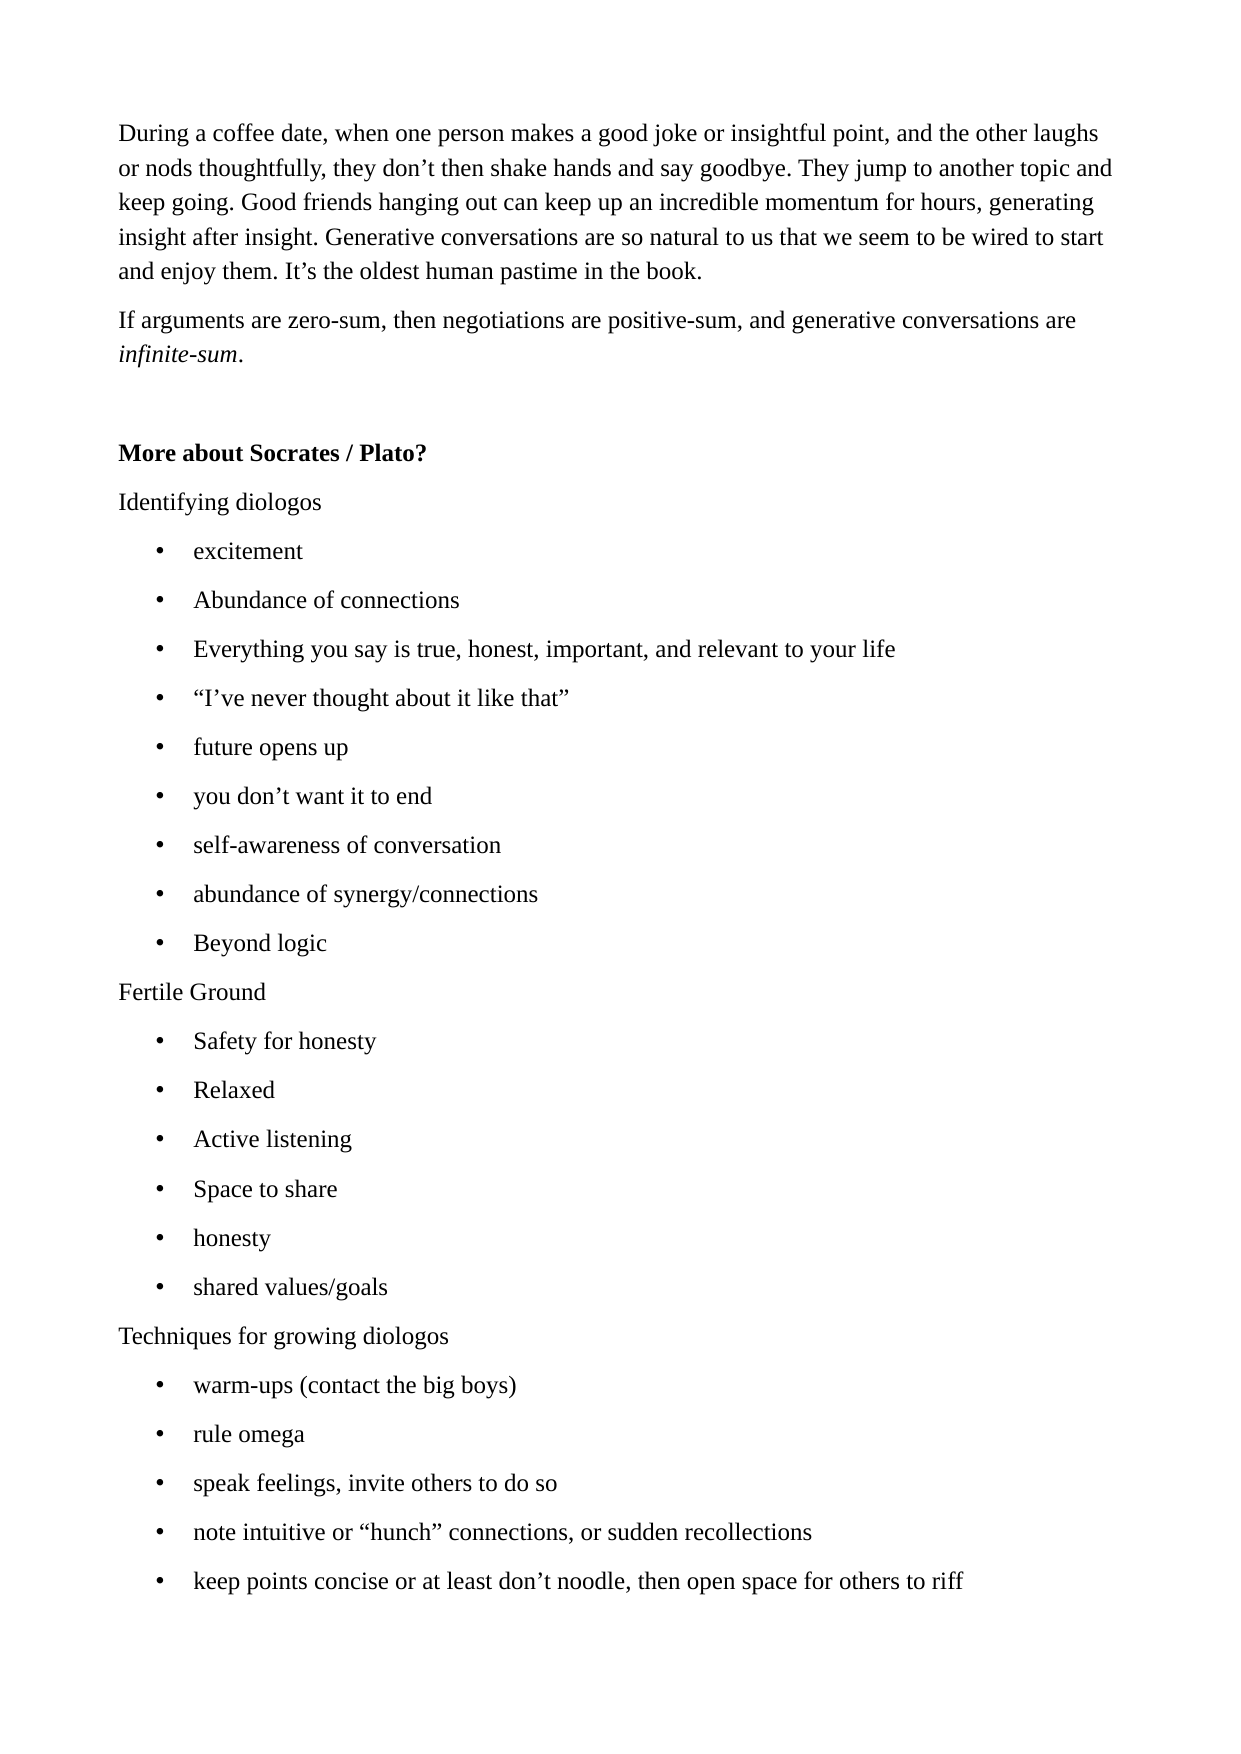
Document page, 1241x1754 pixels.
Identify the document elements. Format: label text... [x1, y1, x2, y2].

text Fertile Ground [118, 977, 1122, 1006]
list you don’t want it to end [156, 781, 1122, 810]
text If arguments are zero-sum, then negotiations are positive-sum, and generative conversations are infinite-sum. [118, 305, 1122, 368]
list Space to share [156, 1174, 1122, 1202]
list self-awareness of conversation [156, 830, 1122, 859]
list shared values/goals [156, 1272, 1122, 1301]
list Active listening [156, 1124, 1122, 1153]
list Relaxed [156, 1076, 1122, 1104]
list Abundance of connections [156, 585, 1122, 614]
list future opens up [156, 732, 1122, 761]
text During a coffee date, when one person makes a good joke or insightful point, and the other laughs or nods thoughtfully, they don’t then shake hands and say goodbye. They jump to another topic and keep going. Good friends hanging out can keep up an incredible momentum for hours, generating insight after insight. Generative conversations are so natural to us that we seem to be wired to start and enjoy them. It’s the oldest human pastime in the book. [118, 118, 1122, 285]
text More about Socrates / Plato? [118, 438, 1122, 466]
list “I’ve never thought about it like that” [156, 683, 1122, 712]
list Beyond logic [156, 928, 1122, 957]
text Techniques for growing diologos [118, 1321, 1122, 1349]
list note intuitive or “hunch” connections, or sudden recollections [156, 1517, 1122, 1546]
list keep points concise or at least don’t noodle, then open space for others to riff [156, 1566, 1122, 1595]
list speak feelings, invite others to do so [156, 1468, 1122, 1497]
text Identifying diologos [118, 487, 1122, 516]
list excitement [156, 536, 1122, 564]
list warm-ups (contact the big boys) [156, 1370, 1122, 1399]
list Safety for honesty [156, 1026, 1122, 1055]
list rule omega [156, 1419, 1122, 1448]
list abundance of synergy/connections [156, 879, 1122, 908]
list honesty [156, 1223, 1122, 1251]
list Everything you say is true, honest, important, and relevant to your life [156, 634, 1122, 663]
